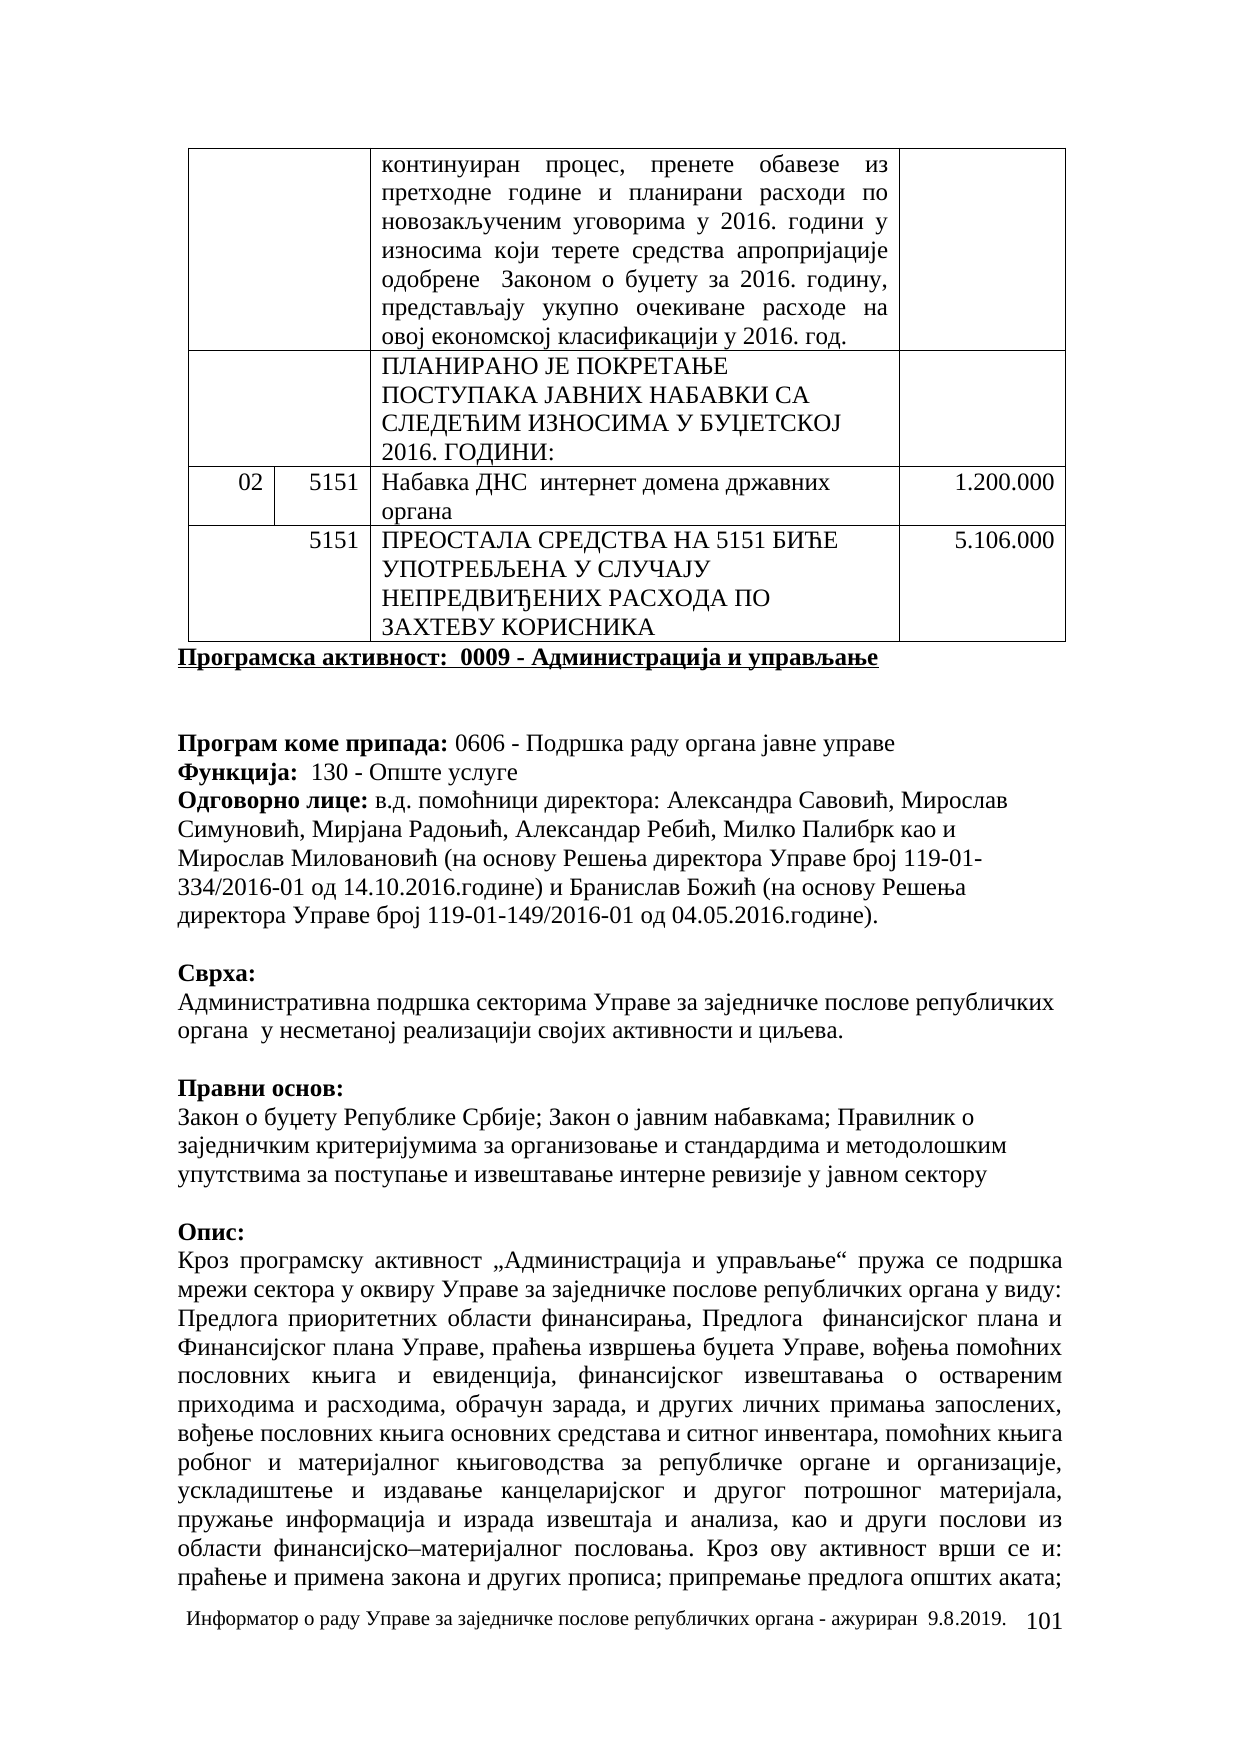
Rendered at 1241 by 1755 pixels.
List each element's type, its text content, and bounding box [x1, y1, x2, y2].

table_cell континуиран процес, пренете обавезе из претходне године и планирани расходи по новозакљученим уговорима у 2016. години у износима који терете средства апропријације одобрене Законом о буџету за 2016. годину, представљају укупно очекиване расходе на овој економској класификацији у 2016. год. [371, 149, 899, 350]
table_cell 5151 [189, 526, 370, 641]
table_cell ПЛАНИРАНО ЈЕ ПОКРЕТАЊЕ ПОСТУПАКА ЈАВНИХ НАБАВКИ СА СЛЕДЕЋИМ ИЗНОСИМА У БУЏЕТСКОЈ 2016. ГОДИНИ: [371, 351, 899, 466]
table_cell Набавка ДНС интернет домена државних органа [371, 467, 899, 524]
text Програмска активност: 0009 - Администрација и управљање [177, 642, 1063, 670]
table_cell 5.106.000 [900, 526, 1065, 641]
text Опис: Кроз програмску активност „Администрација и управљање“ пружа се подршка мрежи сектора у оквиру Управе за заједничке послове републичких органа у виду: [177, 1188, 1063, 1303]
table_cell [189, 149, 370, 350]
table_cell [189, 351, 370, 466]
table_cell 02 [189, 467, 274, 524]
text Програм коме припада: 0606 - Подршка раду органа јавне управе Функција: 130 - Опште услуге Одговорно лице: в.д. помоћници директора: Александра Савовић, Мирослав Симуновић, Мирјана Радоњић, Александар Ребић, Милко Палибрк као и Мирослав Миловановић (на основу Решења директора Управе број 119-01-334/2016-01 од 14.10.2016.године) и Бранислав Божић (на основу Решења директора Управе број 119-01-149/2016-01 од 04.05.2016.године). [177, 699, 1063, 929]
text Правни основ: Закон о буџету Републике Србије; Закон о јавним набавкама; Правилник о заједничким критеријумима за организовање и стандардима и методолошким упутствима за поступање и извештавање интерне ревизије у јавном сектору [177, 1044, 1063, 1188]
table_cell [900, 351, 1065, 466]
table_cell 1.200.000 [900, 467, 1065, 524]
table_cell ПРЕОСТАЛА СРЕДСТВА НА 5151 БИЋЕ УПОТРЕБЉЕНА У СЛУЧАЈУ НЕПРЕДВИЂЕНИХ РАСХОДА ПО ЗАХТЕВУ КОРИСНИКА [371, 526, 899, 641]
text Сврха: Административна подршка секторима Управе за заједничке послове републичких органа у несметаној реализацији својих активности и циљева. [177, 958, 1063, 1044]
text Предлога приоритетних области финансирања, Предлогa финансијског плана и Финансијског плана Управе, праћења извршења буџета Управе, вођења помоћних пословних књига и евиденција, финансијског извештавања о оствареним приходима и расходима, обрачун зарада, и других личних примања запослених, вођење пословних књига основних средстава и ситног инвентара, помоћних књига робног и материјалног књиговодства за републичке органе и организације, ускладиштење и издавање канцелариjског и другог потрошног материјала, пружање информација и израда извештаја и анализа, као и други послови из области финансијско–материјалног пословања. Кроз ову активност врши се и: праћење и примена закона и других прописа; припремање предлога општих аката; [177, 1303, 1063, 1590]
table_cell 5151 [275, 467, 370, 524]
table_cell [900, 149, 1065, 350]
